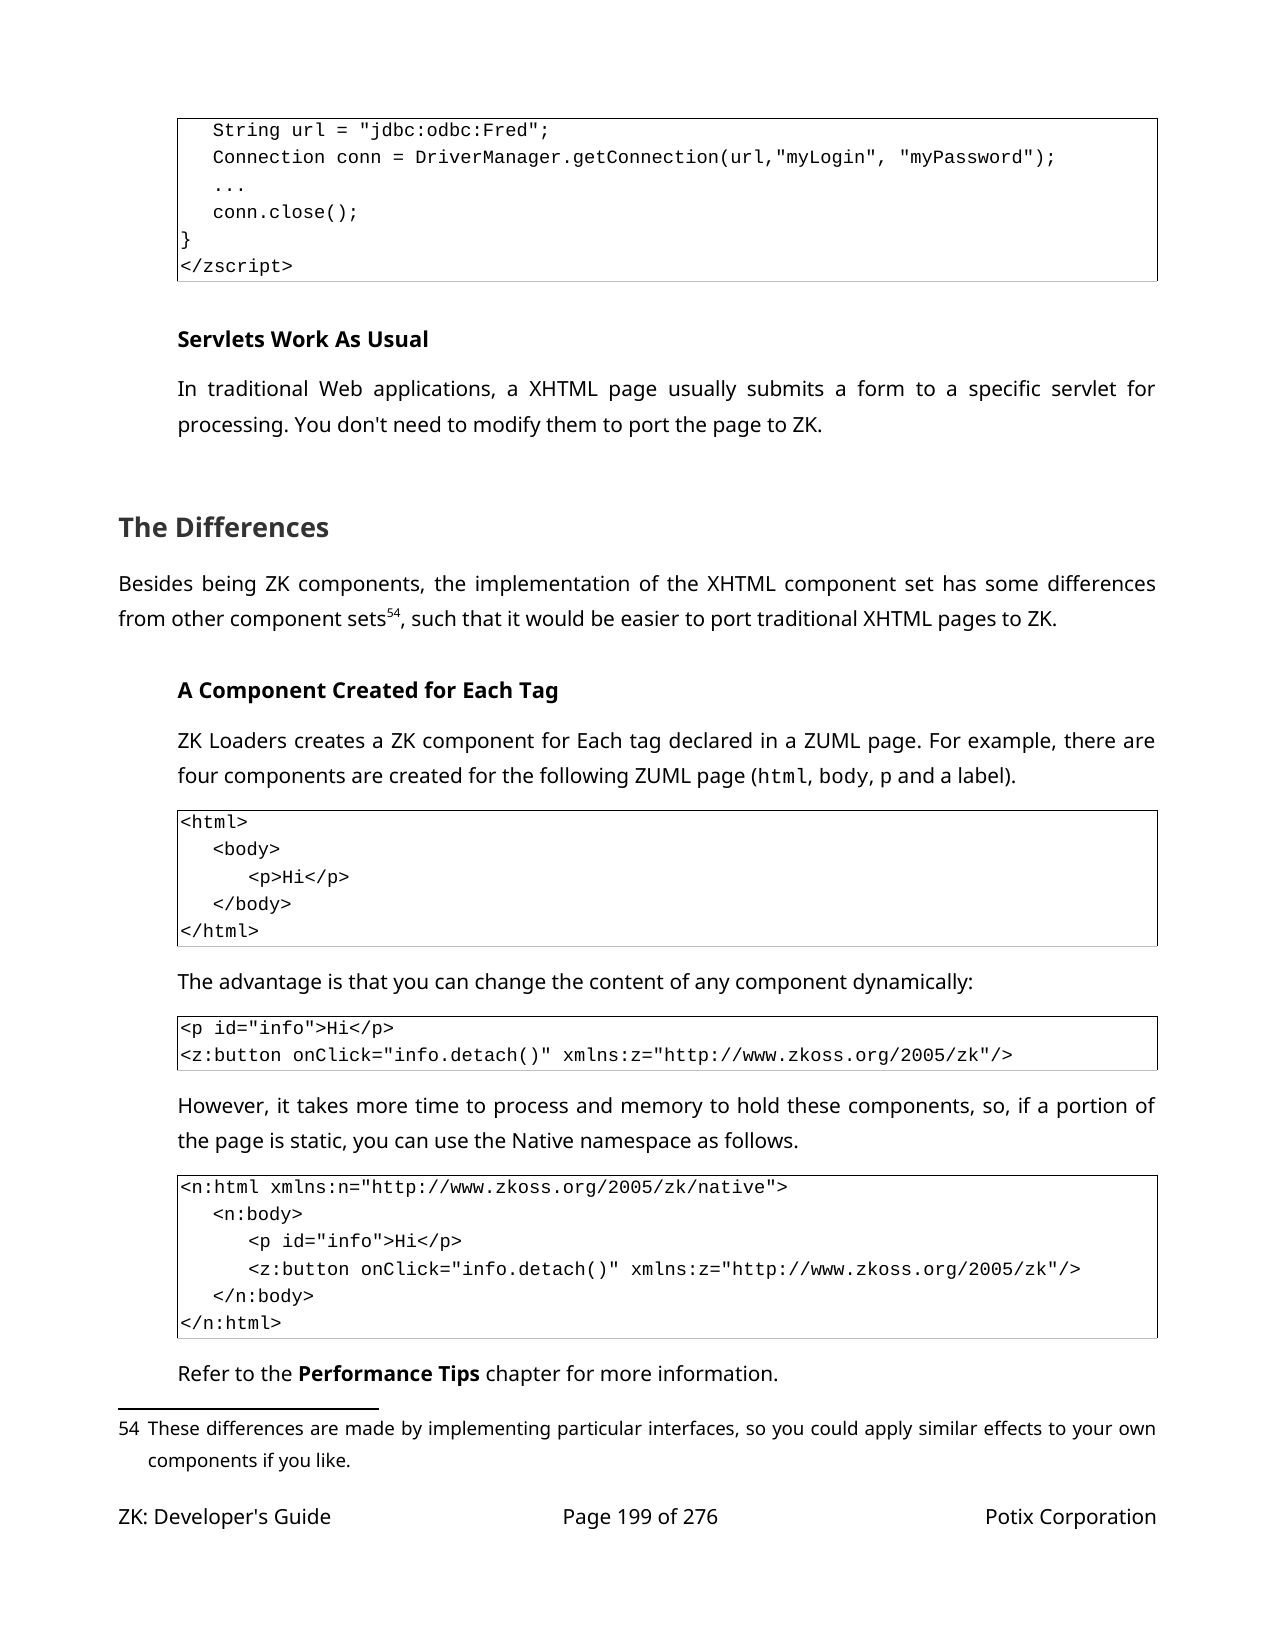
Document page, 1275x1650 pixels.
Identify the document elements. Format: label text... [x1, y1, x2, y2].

subtitle The Differences [118, 509, 1157, 546]
text Refer to the Performance Tips chapter for more information. [177, 1359, 1157, 1387]
text <p id="info">Hi</p> [178, 1017, 1157, 1040]
text String url = "jdbc:odbc:Fred"; [178, 119, 1157, 142]
text ZK Loaders creates a ZK component for Each tag declared in a ZUML page. For example, there are four components are created for the following ZUML page (html, body, p and a label). [177, 726, 1157, 789]
text <p>Hi</p> [178, 864, 1157, 889]
text } [178, 227, 1157, 251]
text <n:body> [178, 1202, 1157, 1226]
text However, it takes more time to process and memory to hold these components, so, if a portion of the page is static, you can use the Native namespace as follows. [177, 1091, 1157, 1154]
text Besides being ZK components, the implementation of the XHTML component set has some differences from other component sets, such that it would be easier to port traditional XHTML pages to ZK. [118, 569, 1157, 633]
text ... [178, 172, 1157, 197]
text </html> [178, 919, 1157, 946]
text </n:html> [178, 1311, 1157, 1338]
text </body> [178, 892, 1157, 916]
text Connection conn = DriverManager.getConnection(url,"myLogin", "myPassword"); [178, 145, 1157, 169]
subtitle Servlets Work As Usual [177, 324, 1157, 354]
text <html> [178, 811, 1157, 834]
text <body> [178, 837, 1157, 862]
text conn.close(); [178, 200, 1157, 224]
text </zscript> [178, 254, 1157, 281]
text <n:html xmlns:n="http://www.zkoss.org/2005/zk/native"> [178, 1176, 1157, 1199]
text <z:button onClick="info.detach()" xmlns:z="http://www.zkoss.org/2005/zk"/> [178, 1256, 1157, 1281]
text <p id="info">Hi</p> [178, 1229, 1157, 1253]
text In traditional Web applications, a XHTML page usually submits a form to a specific servlet for processing. You don't need to modify them to port the page to ZK. [177, 374, 1157, 438]
subtitle A Component Created for Each Tag [177, 675, 1157, 705]
text These differences are made by implementing particular interfaces, so you could apply similar effects to your own components if you like. [118, 1416, 1157, 1473]
text </n:body> [178, 1283, 1157, 1308]
text <z:button onClick="info.detach()" xmlns:z="http://www.zkoss.org/2005/zk"/> [178, 1043, 1157, 1070]
text The advantage is that you can change the content of any component dynamically: [177, 967, 1157, 995]
